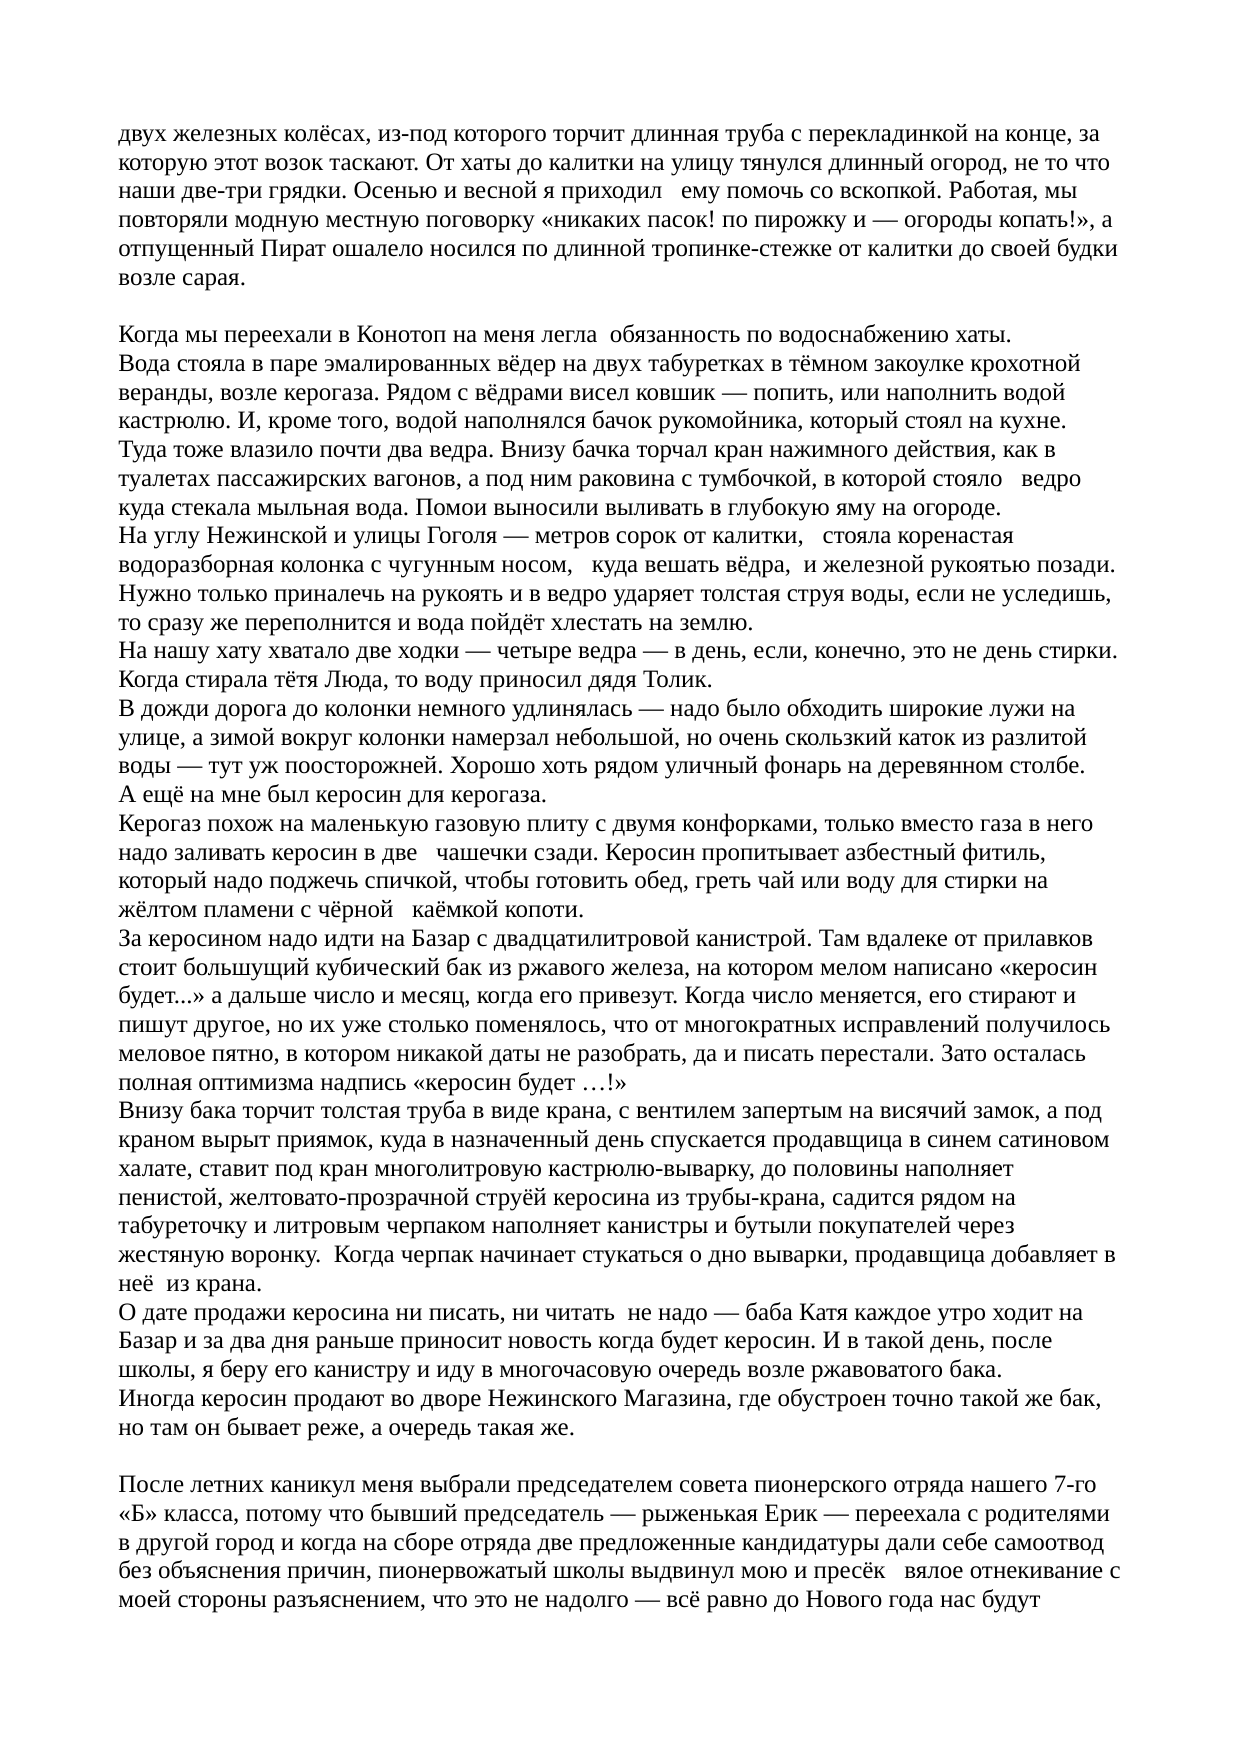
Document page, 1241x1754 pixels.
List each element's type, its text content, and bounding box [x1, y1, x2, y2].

text двух железных колёсах, из-под которого торчит длинная труба с перекладинкой на конце, за которую этот возок таскают. От хаты до калитки на улицу тянулся длинный огород, не то что наши две-три грядки. Осенью и весной я приходил ему помочь со вскопкой. Работая, мы повторяли модную местную поговорку «никаких пасок! по пирожку и — огороды копать!», а отпущенный Пират ошалело носился по длинной тропинке-стежке от калитки до своей будки возле сарая. [118, 118, 1122, 291]
text На нашу хату хватало две ходки — четыре ведра — в день, если, конечно, это не день стирки. Когда стирала тётя Люда, то воду приносил дядя Толик. [118, 636, 1122, 693]
text А ещё на мне был керосин для керогаза. [118, 779, 1122, 808]
text За керосином надо идти на Базар с двадцатилитровой канистрой. Там вдалеке от прилавков стоит большущий кубический бак из ржавого железа, на котором мелом написано «керосин будет...» а дальше число и месяц, когда его привезут. Когда число меняется, его стирают и пишут другое, но их уже столько поменялось, что от многократных исправлений получилось меловое пятно, в котором никакой даты не разобрать, да и писать перестали. Зато осталась полная оптимизма надпись «керосин будет …!» [118, 923, 1122, 1096]
text После летних каникул меня выбрали председателем совета пионерского отряда нашего 7-го «Б» класса, потому что бывший председатель — рыженькая Ерик — переехала с родителями в другой город и когда на сборе отряда две предложенные кандидатуры дали себе самоотвод без объяснения причин, пионервожатый школы выдвинул мою и пресёк вялое отнекивание с моей стороны разъяснением, что это не надолго — всё равно до Нового года нас будут [118, 1469, 1122, 1613]
text Когда мы переехали в Конотоп на меня легла обязанность по водоснабжению хаты. [118, 319, 1122, 348]
text О дате продажи керосина ни писать, ни читать не надо — баба Катя каждое утро ходит на Базар и за два дня раньше приносит новость когда будет керосин. И в такой день, после школы, я беру его канистру и иду в многочасовую очередь возле ржавоватого бака. [118, 1297, 1122, 1383]
text Вода стояла в паре эмалированных вёдер на двух табуретках в тёмном закоулке крохотной веранды, возле керогаза. Рядом с вёдрами висел ковшик — попить, или наполнить водой кастрюлю. И, кроме того, водой наполнялся бачок рукомойника, который стоял на кухне. Туда тоже влазило почти два ведра. Внизу бачка торчал кран нажимного действия, как в туалетах пассажирских вагонов, а под ним раковина с тумбочкой, в которой стояло ведро куда стекала мыльная вода. Помои выносили выливать в глубокую яму на огороде. [118, 348, 1122, 521]
text Иногда керосин продают во дворе Нежинского Магазина, где обустроен точно такой же бак, но там он бывает реже, а очередь такая же. [118, 1383, 1122, 1441]
text Внизу бака торчит толстая труба в виде крана, с вентилем запертым на висячий замок, а под краном вырыт приямок, куда в назначенный день спускается продавщица в синем сатиновом халате, ставит под кран многолитровую кастрюлю-выварку, до половины наполняет пенистой, желтовато-прозрачной струёй керосина из трубы-крана, садится рядом на табуреточку и литровым черпаком наполняет канистры и бутыли покупателей через жестяную воронку. Когда черпак начинает стукаться о дно выварки, продавщица добавляет в неё из крана. [118, 1096, 1122, 1297]
text В дожди дорога до колонки немного удлинялась — надо было обходить широкие лужи на улице, а зимой вокруг колонки намерзал небольшой, но очень скользкий каток из разлитой воды — тут уж поосторожней. Хорошо хоть рядом уличный фонарь на деревянном столбе. [118, 693, 1122, 779]
text На углу Нежинской и улицы Гоголя — метров сорок от калитки, стояла коренастая водоразборная колонка с чугунным носом, куда вешать вёдра, и железной рукоятью позади. Нужно только приналечь на рукоять и в ведро ударяет толстая струя воды, если не уследишь, то сразу же переполнится и вода пойдёт хлестать на землю. [118, 521, 1122, 636]
text Керогаз похож на маленькую газовую плиту с двумя конфорками, только вместо газа в него надо заливать керосин в две чашечки сзади. Керосин пропитывает азбестный фитиль, который надо поджечь спичкой, чтобы готовить обед, греть чай или воду для стирки на жёлтом пламени с чёрной каёмкой копоти. [118, 808, 1122, 923]
